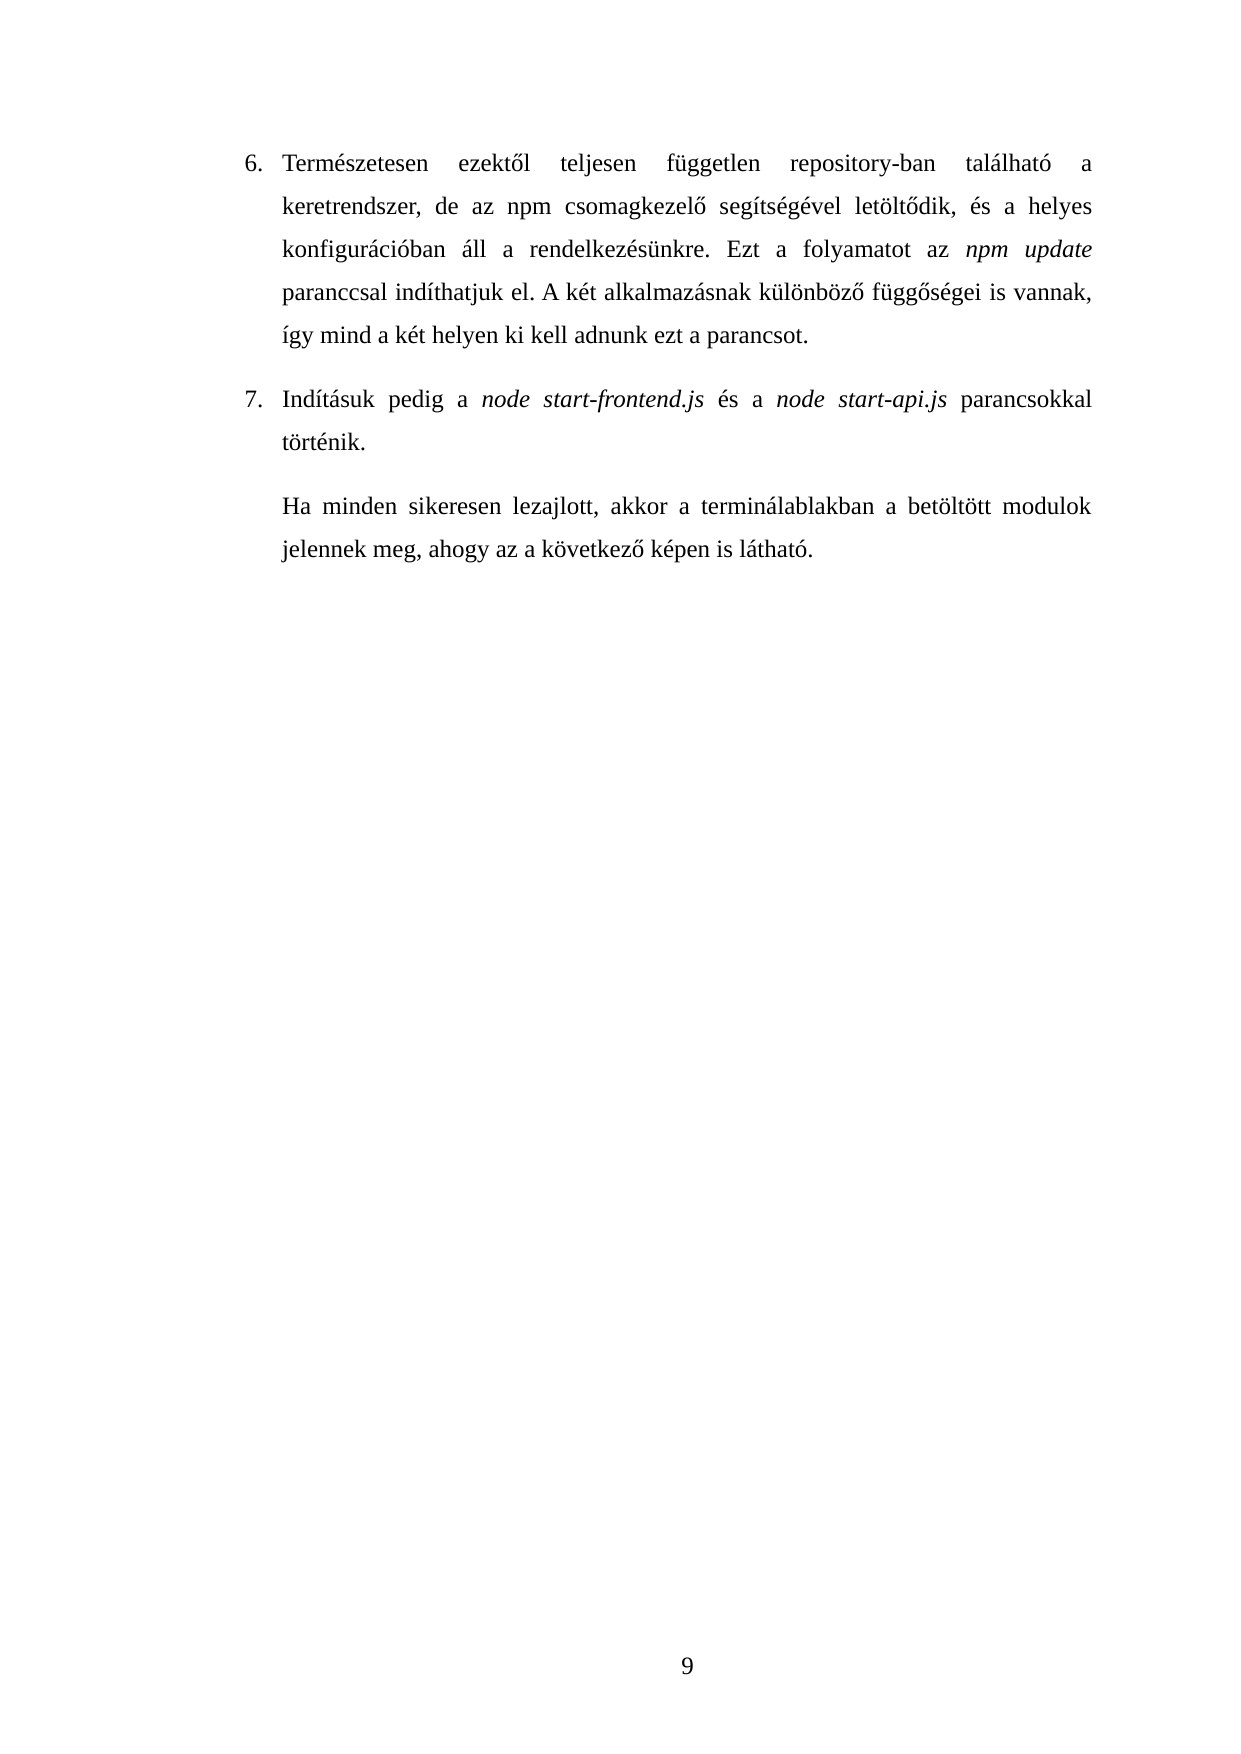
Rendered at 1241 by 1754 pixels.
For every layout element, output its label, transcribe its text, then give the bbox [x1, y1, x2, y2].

list Ha minden sikeresen lezajlott, akkor a terminálablakban a betöltött modulok jelennek meg, ahogy az a következő képen is látható. [244, 491, 1092, 563]
list Indításuk pedig a node start-frontend.js és a node start-api.js parancsokkal történik. [244, 384, 1092, 456]
list Természetesen ezektől teljesen független repository-ban található a keretrendszer, de az npm csomagkezelő segítségével letöltődik, és a helyes konfigurációban áll a rendelkezésünkre. Ezt a folyamatot az npm update paranccsal indíthatjuk el. A két alkalmazásnak különböző függőségei is vannak, így mind a két helyen ki kell adnunk ezt a parancsot. [244, 148, 1092, 349]
